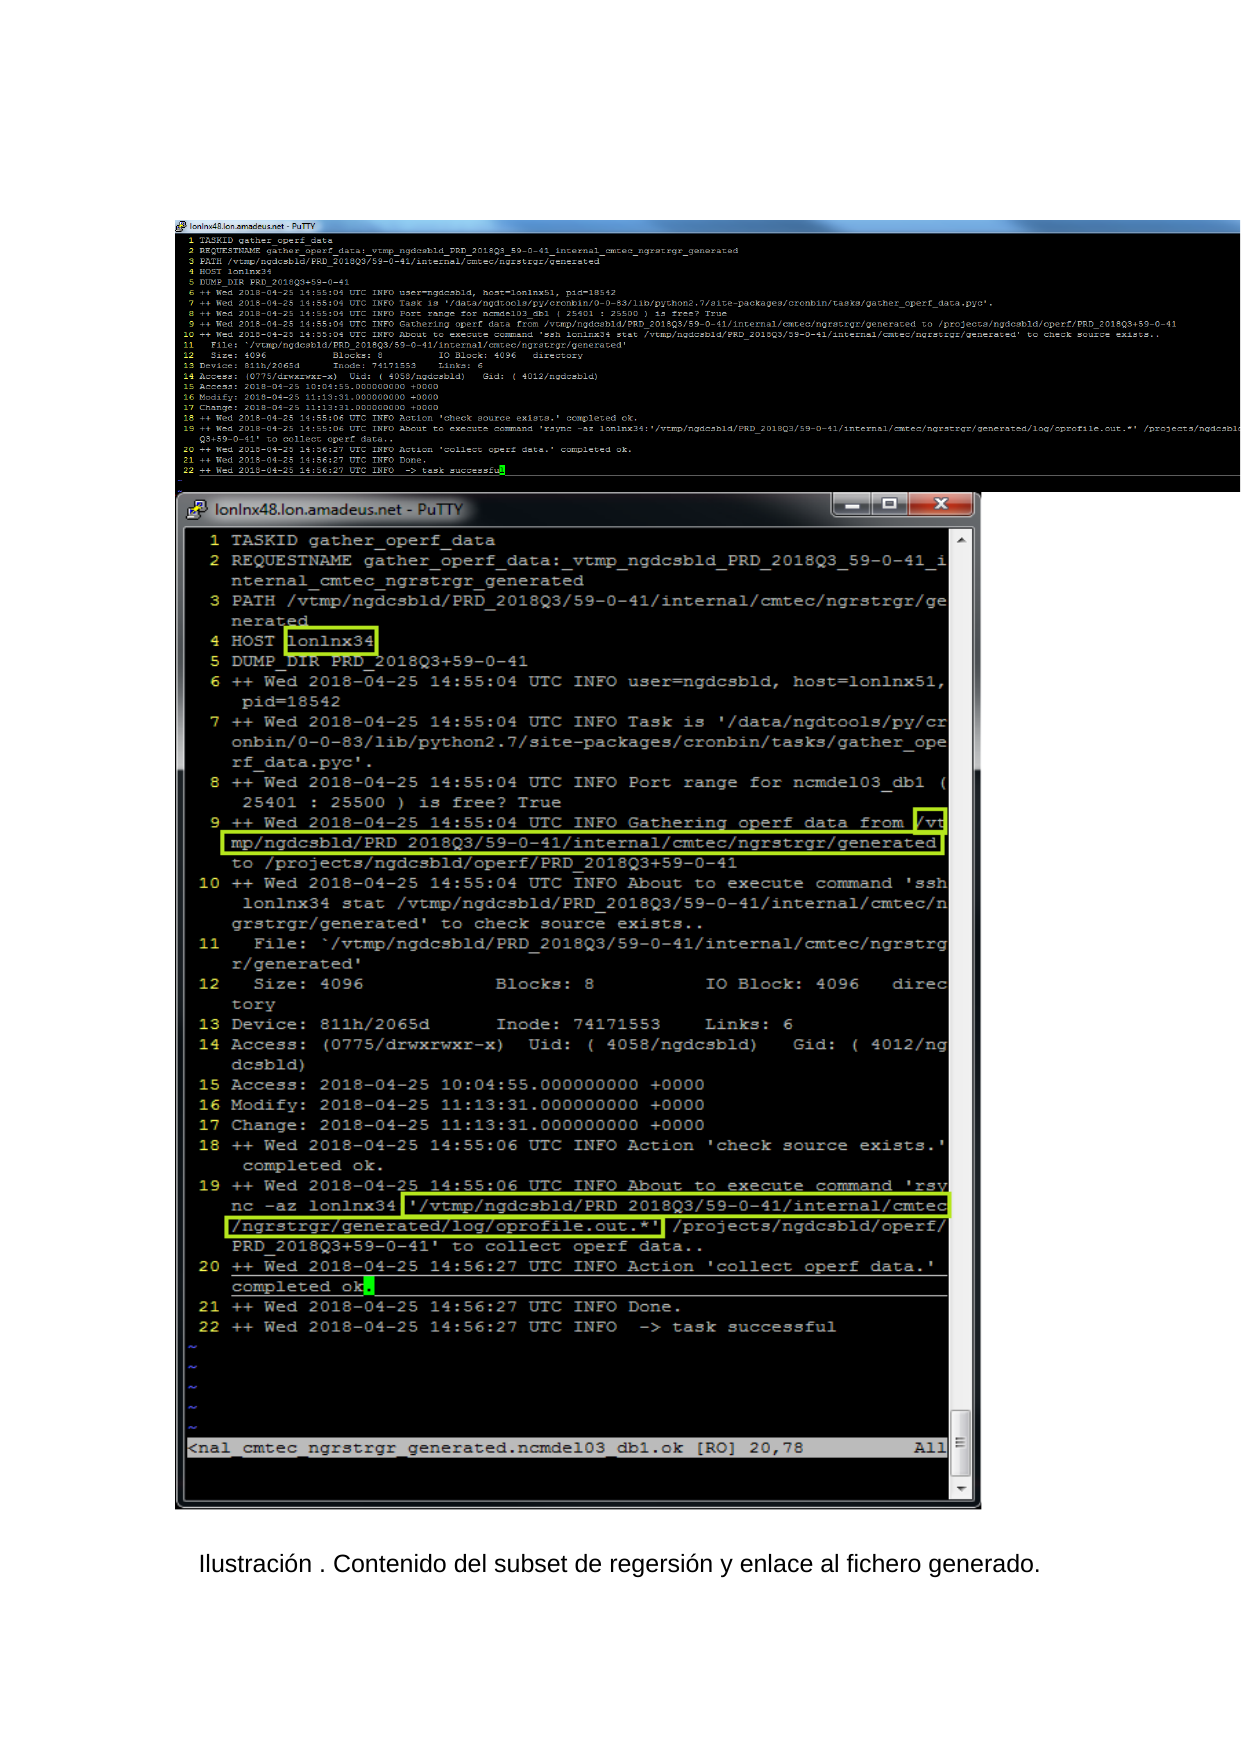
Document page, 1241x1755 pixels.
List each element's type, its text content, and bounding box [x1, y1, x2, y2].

text Ilustración . Contenido del subset de regersión y enlace al fichero generado. [175, 1549, 1065, 1577]
picture [175, 492, 982, 1512]
